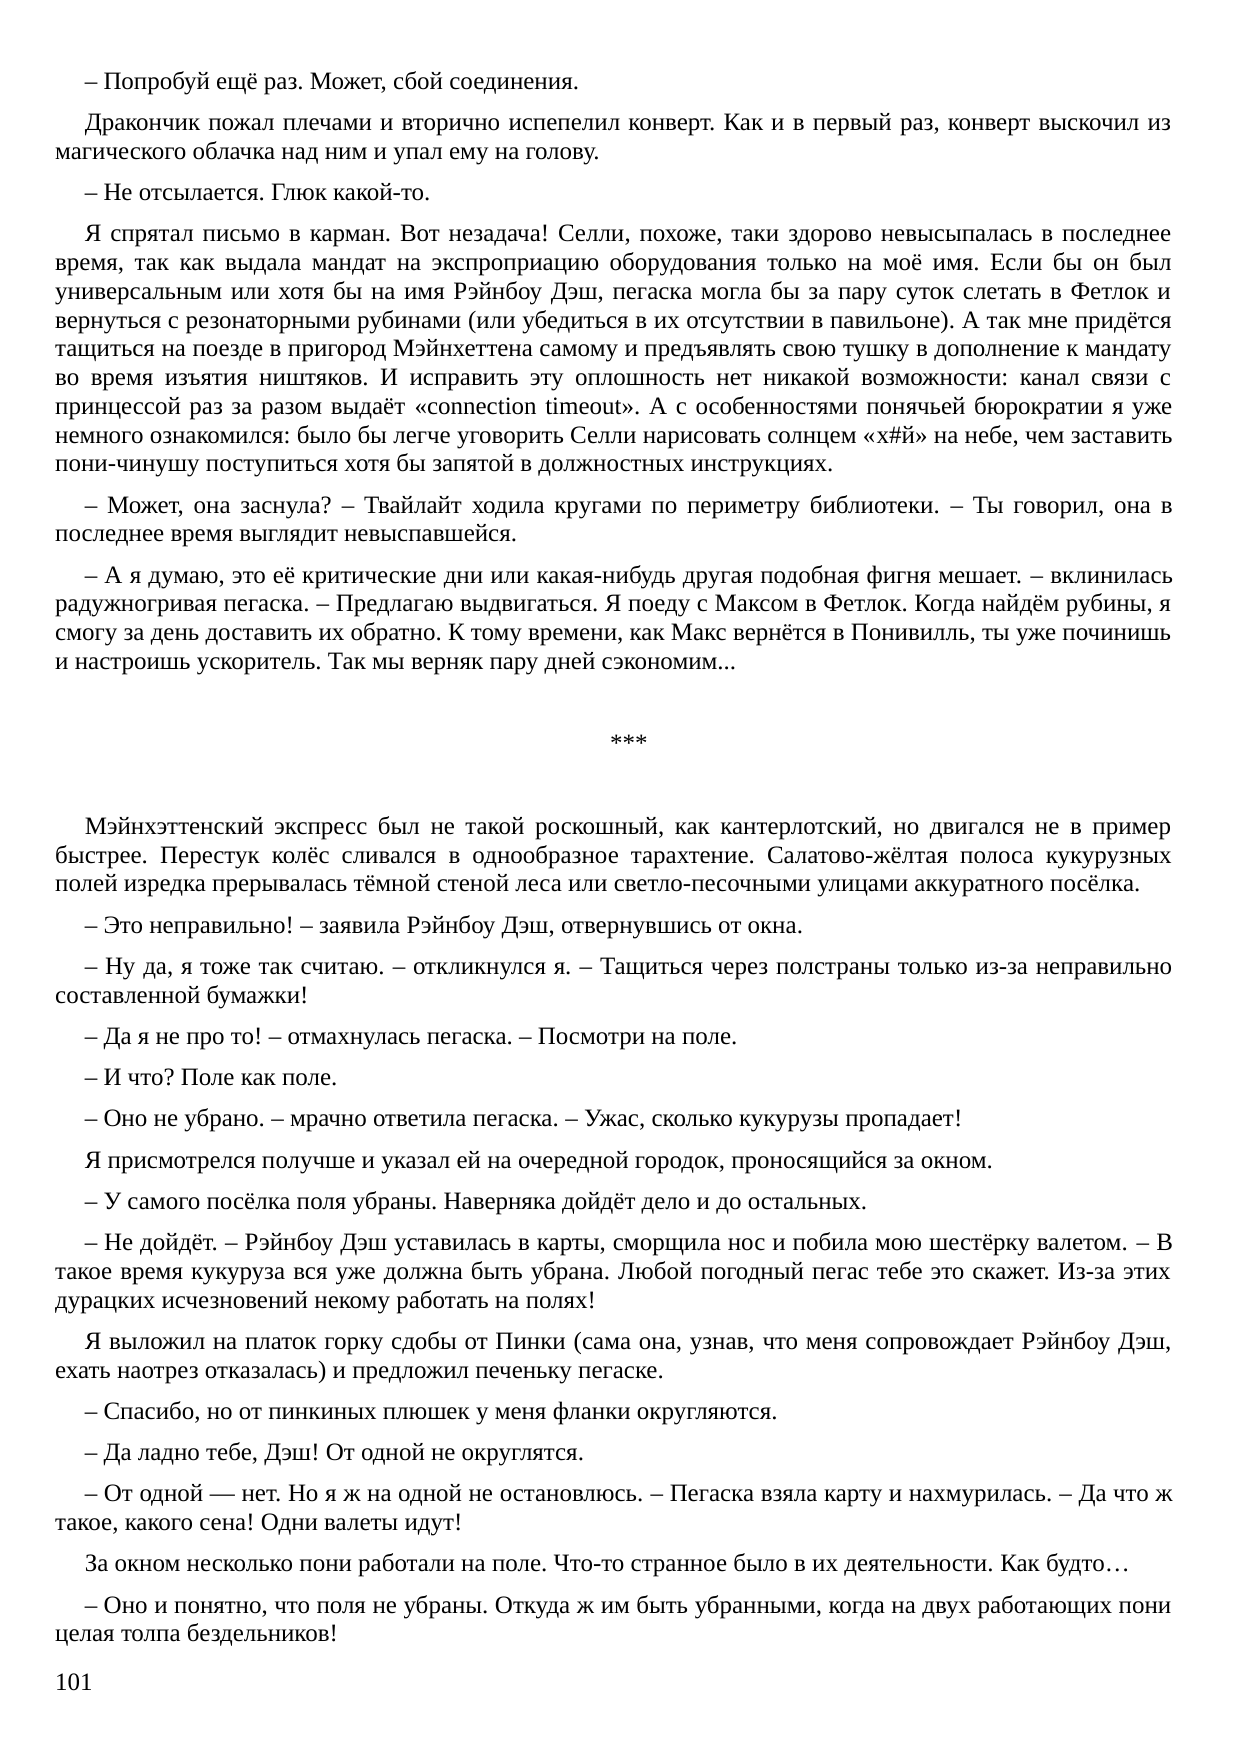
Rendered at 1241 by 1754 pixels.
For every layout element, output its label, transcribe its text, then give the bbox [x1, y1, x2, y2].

text Дракончик пожал плечами и вторично испепелил конверт. Как и в первый раз, конверт выскочил из магического облачка над ним и упал ему на голову. [55, 107, 1173, 165]
text – И что? Поле как поле. [55, 1062, 1173, 1091]
text – Оно и понятно, что поля не убраны. Откуда ж им быть убранными, когда на двух работающих пони целая толпа бездельников! [55, 1590, 1173, 1647]
text – Да я не про то! – отмахнулась пегаска. – Посмотри на поле. [55, 1021, 1173, 1050]
text Я присмотрелся получше и указал ей на очередной городок, проносящийся за окном. [55, 1145, 1173, 1173]
text – Спасибо, но от пинкиных плюшек у меня фланки округляются. [55, 1396, 1173, 1425]
text – Может, она заснула? – Твайлайт ходила кругами по периметру библиотеки. – Ты говорил, она в последнее время выглядит невыспавшейся. [55, 490, 1173, 547]
text Мэйнхэттенский экспресс был не такой роскошный, как кантерлотский, но двигался не в пример быстрее. Перестук колёс сливался в однообразное тарахтение. Салатово-жёлтая полоса кукурузных полей изредка прерывалась тёмной стеной леса или светло-песочными улицами аккуратного посёлка. [55, 811, 1173, 897]
text – Не отсылается. Глюк какой-то. [55, 177, 1173, 206]
text *** [55, 728, 1173, 757]
text – А я думаю, это её критические дни или какая-нибудь другая подобная фигня мешает. – вклинилась радужногривая пегаска. – Предлагаю выдвигаться. Я поеду с Максом в Фетлок. Когда найдём рубины, я смогу за день доставить их обратно. К тому времени, как Макс вернётся в Понивилль, ты уже починишь и настроишь ускоритель. Так мы верняк пару дней сэкономим... [55, 560, 1173, 675]
text – Попробуй ещё раз. Может, сбой соединения. [55, 66, 1173, 95]
text – Ну да, я тоже так считаю. – откликнулся я. – Тащиться через полстраны только из-за неправильно составленной бумажки! [55, 951, 1173, 1008]
text – От одной — нет. Но я ж на одной не остановлюсь. – Пегаска взяла карту и нахмурилась. – Да что ж такое, какого сена! Одни валеты идут! [55, 1478, 1173, 1536]
text Я спрятал письмо в карман. Вот незадача! Селли, похоже, таки здорово невысыпалась в последнее время, так как выдала мандат на экспроприацию оборудования только на моё имя. Если бы он был универсальным или хотя бы на имя Рэйнбоу Дэш, пегаска могла бы за пару суток слетать в Фетлок и вернуться с резонаторными рубинами (или убедиться в их отсутствии в павильоне). А так мне придётся тащиться на поезде в пригород Мэйнхеттена самому и предъявлять свою тушку в дополнение к мандату во время изъятия ништяков. И исправить эту оплошность нет никакой возможности: канал связи с принцессой раз за разом выдаёт «connection timeout». А с особенностями понячьей бюрократии я уже немного ознакомился: было бы легче уговорить Селли нарисовать солнцем «х#й» на небе, чем заставить пони-чинушу поступиться хотя бы запятой в должностных инструкциях. [55, 218, 1173, 477]
text – Это неправильно! – заявила Рэйнбоу Дэш, отвернувшись от окна. [55, 910, 1173, 938]
text – Оно не убрано. – мрачно ответила пегаска. – Ужас, сколько кукурузы пропадает! [55, 1103, 1173, 1132]
text – У самого посёлка поля убраны. Наверняка дойдёт дело и до остальных. [55, 1186, 1173, 1215]
text Я выложил на платок горку сдобы от Пинки (сама она, узнав, что меня сопровождает Рэйнбоу Дэш, ехать наотрез отказалась) и предложил печеньку пегаске. [55, 1326, 1173, 1383]
text За окном несколько пони работали на поле. Что-то странное было в их деятельности. Как будто… [55, 1548, 1173, 1577]
text – Не дойдёт. – Рэйнбоу Дэш уставилась в карты, сморщила нос и побила мою шестёрку валетом. – В такое время кукуруза вся уже должна быть убрана. Любой погодный пегас тебе это скажет. Из-за этих дурацких исчезновений некому работать на полях! [55, 1227, 1173, 1313]
text – Да ладно тебе, Дэш! От одной не округлятся. [55, 1437, 1173, 1466]
